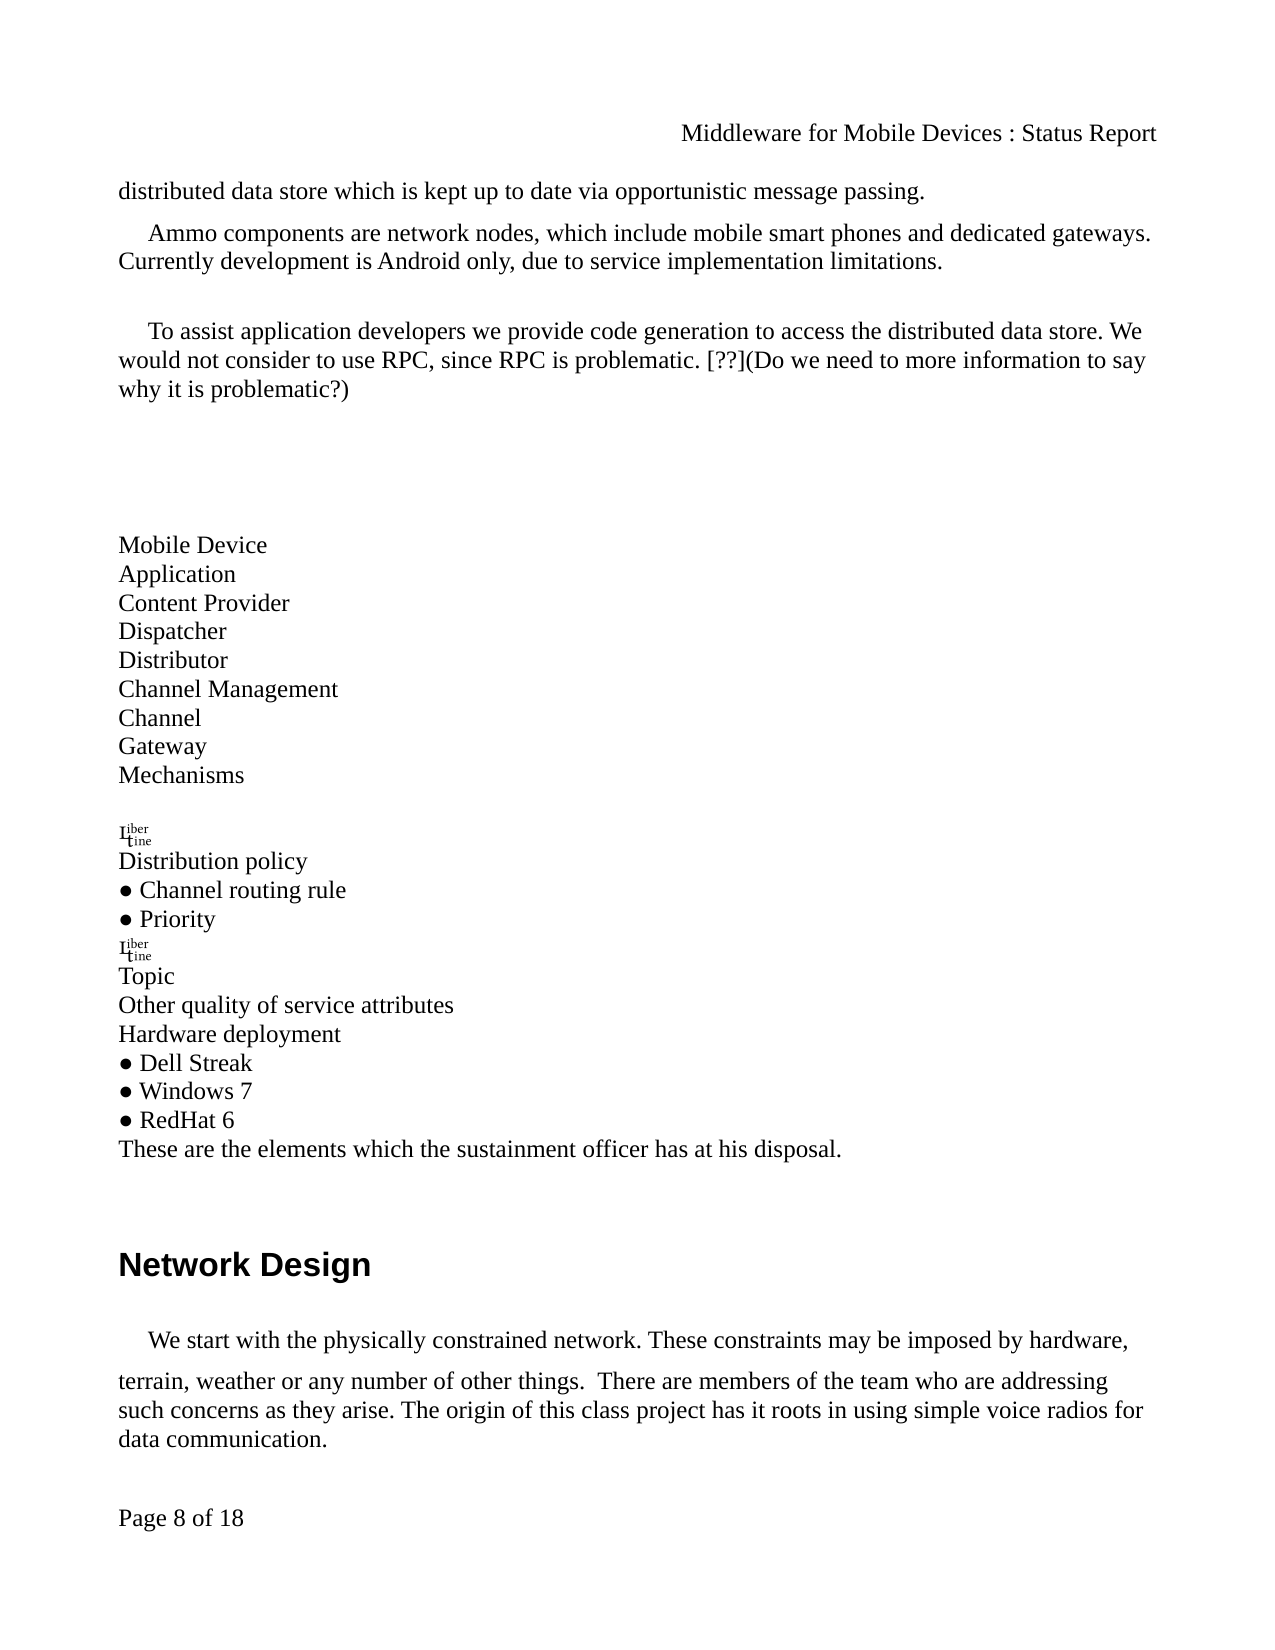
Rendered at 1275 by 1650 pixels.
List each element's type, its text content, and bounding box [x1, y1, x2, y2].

text We start with the physically constrained network. These constraints may be imposed by hardware, [118, 1325, 1157, 1354]
text distributed data store which is kept up to date via opportunistic message passing. [118, 176, 1157, 205]
text Dispatcher [118, 616, 1157, 645]
text ● Windows 7 [118, 1076, 1157, 1105]
text Mobile Device [118, 530, 1157, 559]
text Hardware deployment [118, 1019, 1157, 1048]
text ● Channel routing rule [118, 875, 1157, 904]
text To assist application developers we provide code generation to access the distributed data store. We would not consider to use RPC, since RPC is problematic. [??](Do we need to more information to say why it is problematic?) [118, 316, 1157, 403]
subtitle Network Design [118, 1245, 1157, 1284]
text Gateway [118, 731, 1157, 760]
text These are the elements which the sustainment officer has at his disposal. [118, 1134, 1157, 1163]
text Distribution policy [118, 846, 1157, 875]
text data communication. [118, 1424, 1157, 1452]
text ● RedHat 6 [118, 1105, 1157, 1134]
text Ammo components are network nodes, which include mobile smart phones and dedicated gateways. Currently development is Android only, due to service implementation limitations. [118, 218, 1157, 275]
text Topic [118, 961, 1157, 990]
text ● Dell Streak [118, 1048, 1157, 1076]
text Content Provider [118, 588, 1157, 616]
text Application [118, 559, 1157, 588]
text  [118, 933, 1157, 961]
text  [118, 818, 1157, 846]
text Channel Management [118, 674, 1157, 703]
text Channel [118, 703, 1157, 731]
text Mechanisms [118, 760, 1157, 789]
text terrain, weather or any number of other things. There are members of the team who are addressing such concerns as they arise. The origin of this class project has it roots in using simple voice radios for [118, 1366, 1157, 1424]
text Distributor [118, 645, 1157, 674]
text ● Priority [118, 904, 1157, 933]
text Other quality of service attributes [118, 990, 1157, 1019]
